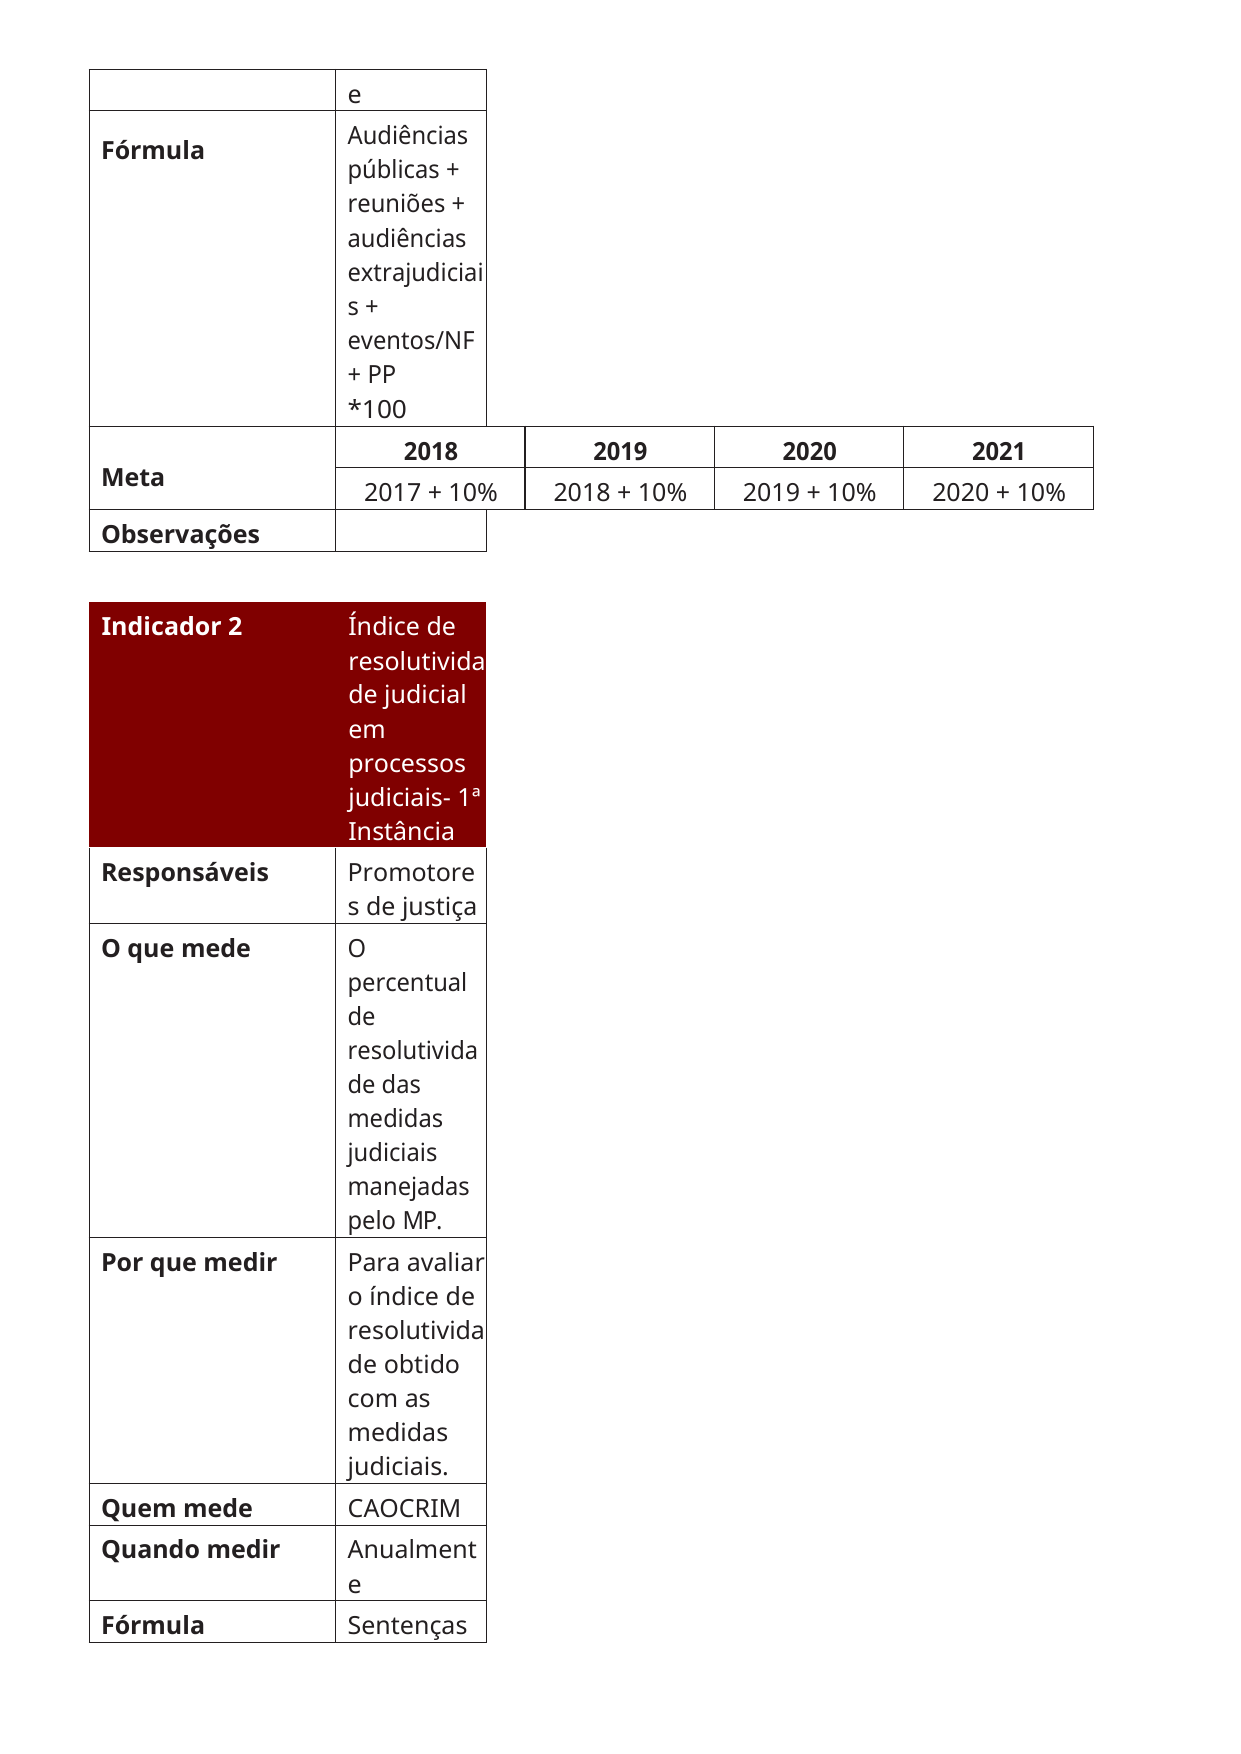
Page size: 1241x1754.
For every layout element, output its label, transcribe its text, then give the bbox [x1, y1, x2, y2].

table_cell Sentenças [336, 1601, 486, 1642]
table_cell Quem mede [90, 1484, 335, 1524]
table_cell 2021 [904, 427, 1093, 467]
table_cell O percentual de resolutividade das medidas judiciais manejadas pelo MP. [336, 924, 486, 1237]
table_cell 2020 [715, 427, 903, 467]
table_cell 2020 + 10% [904, 468, 1093, 509]
table_header Indicador 2 [89, 602, 336, 847]
table_cell Anualmente [336, 1526, 486, 1600]
table_cell Para avaliar o índice de resolutividade obtido com as medidas judiciais. [336, 1238, 486, 1483]
table_cell e [336, 70, 486, 110]
table_cell 2018 + 10% [526, 468, 714, 509]
table_cell [336, 510, 486, 551]
table_cell 2019 [526, 427, 714, 467]
table_cell CAOCRIM [336, 1484, 486, 1524]
table_cell Fórmula [90, 1601, 335, 1642]
table_cell Observações [90, 510, 335, 551]
table_cell Promotores de justiça [336, 848, 486, 923]
table_header Índice de resolutividade judicial em processos judiciais- 1ª Instância [336, 602, 486, 847]
table_cell Meta [90, 427, 335, 509]
table_cell 2018 [336, 427, 524, 467]
table_cell 2017 + 10% [336, 468, 524, 509]
table_cell [90, 70, 335, 110]
table_cell 2019 + 10% [715, 468, 903, 509]
table_cell Audiências públicas + reuniões + audiências extrajudiciais + eventos/NF + PP *100 [336, 111, 486, 426]
table_cell Fórmula [90, 111, 335, 426]
table_cell Quando medir [90, 1526, 335, 1600]
table_cell Responsáveis [90, 848, 335, 923]
table_cell Por que medir [90, 1238, 335, 1483]
table_cell O que mede [90, 924, 335, 1237]
